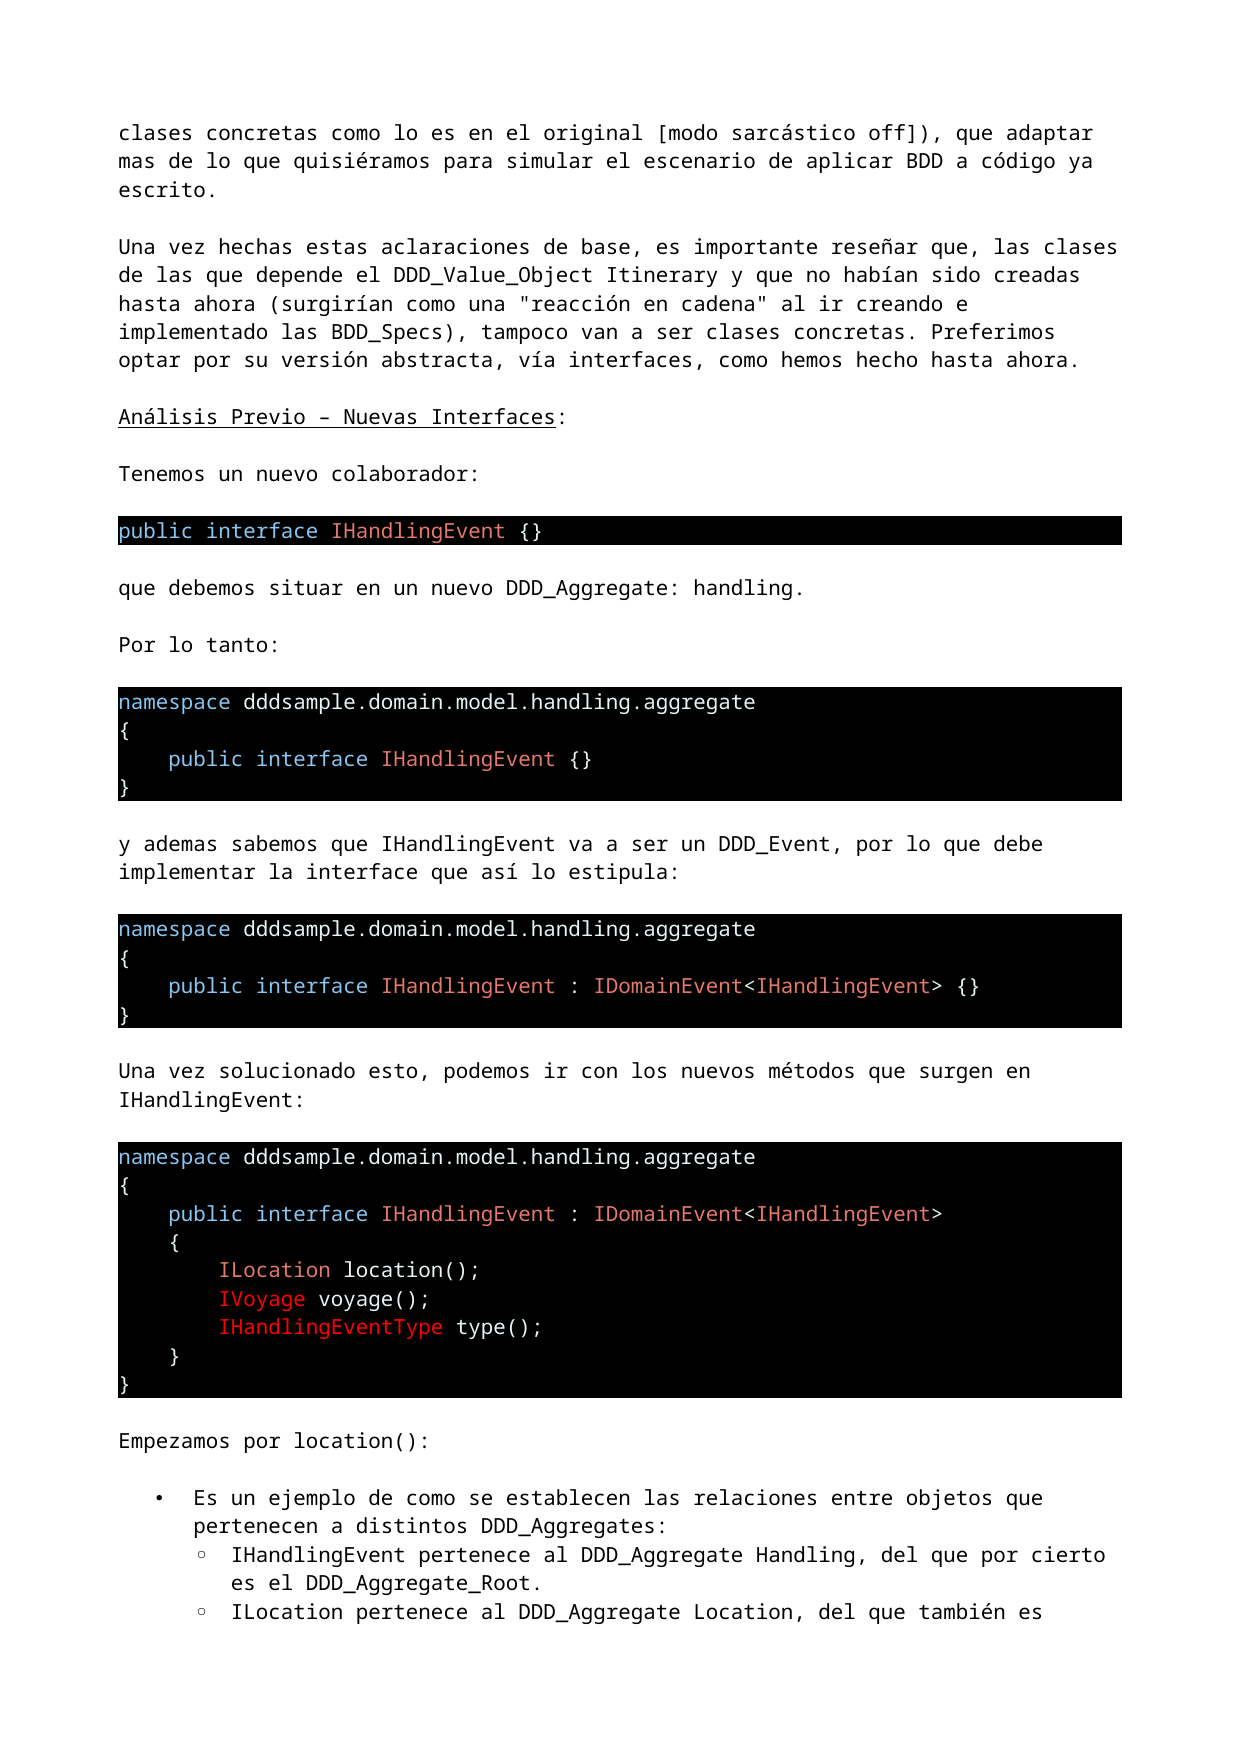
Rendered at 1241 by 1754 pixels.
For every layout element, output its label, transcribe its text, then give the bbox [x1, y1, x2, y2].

text { [118, 1170, 1122, 1199]
text ILocation location(); [118, 1256, 1122, 1284]
text y ademas sabemos que IHandlingEvent va a ser un DDD_Event, por lo que debe implementar la interface que así lo estipula: [118, 829, 1122, 886]
text Una vez solucionado esto, podemos ir con los nuevos métodos que surgen en IHandlingEvent: [118, 1057, 1122, 1113]
text public interface IHandlingEvent : IDomainEvent<IHandlingEvent> [118, 1199, 1122, 1227]
text namespace dddsample.domain.model.handling.aggregate [118, 914, 1122, 943]
text IVoyage voyage(); [118, 1284, 1122, 1312]
text clases concretas como lo es en el original [modo sarcástico off]), que adaptar mas de lo que quisiéramos para simular el escenario de aplicar BDD a código ya escrito. [118, 118, 1122, 203]
text } [118, 1000, 1122, 1028]
text } [118, 1369, 1122, 1398]
text } [118, 1341, 1122, 1369]
list IHandlingEvent pertenece al DDD_Aggregate Handling, del que por cierto es el DDD_Aggregate_Root. [193, 1540, 1122, 1597]
text Por lo tanto: [118, 630, 1122, 658]
text namespace dddsample.domain.model.handling.aggregate [118, 687, 1122, 715]
text IHandlingEventType type(); [118, 1312, 1122, 1341]
text public interface IHandlingEvent : IDomainEvent<IHandlingEvent> {} [118, 971, 1122, 1000]
text { [118, 715, 1122, 744]
text Análisis Previo – Nuevas Interfaces: [118, 402, 1122, 431]
text Una vez hechas estas aclaraciones de base, es importante reseñar que, las clases de las que depende el DDD_Value_Object Itinerary y que no habían sido creadas hasta ahora (surgirían como una "reacción en cadena" al ir creando e implementado las BDD_Specs), tampoco van a ser clases concretas. Preferimos optar por su versión abstracta, vía interfaces, como hemos hecho hasta ahora. [118, 232, 1122, 374]
list ILocation pertenece al DDD_Aggregate Location, del que también es [193, 1597, 1122, 1625]
text { [118, 943, 1122, 971]
text public interface IHandlingEvent {} [118, 516, 1122, 545]
text Tenemos un nuevo colaborador: [118, 459, 1122, 488]
text namespace dddsample.domain.model.handling.aggregate [118, 1142, 1122, 1170]
text que debemos situar en un nuevo DDD_Aggregate: handling. [118, 573, 1122, 602]
text { [118, 1227, 1122, 1256]
text Empezamos por location(): [118, 1426, 1122, 1455]
text } [118, 772, 1122, 801]
list Es un ejemplo de como se establecen las relaciones entre objetos que pertenecen a distintos DDD_Aggregates: [156, 1483, 1122, 1540]
text public interface IHandlingEvent {} [118, 744, 1122, 772]
